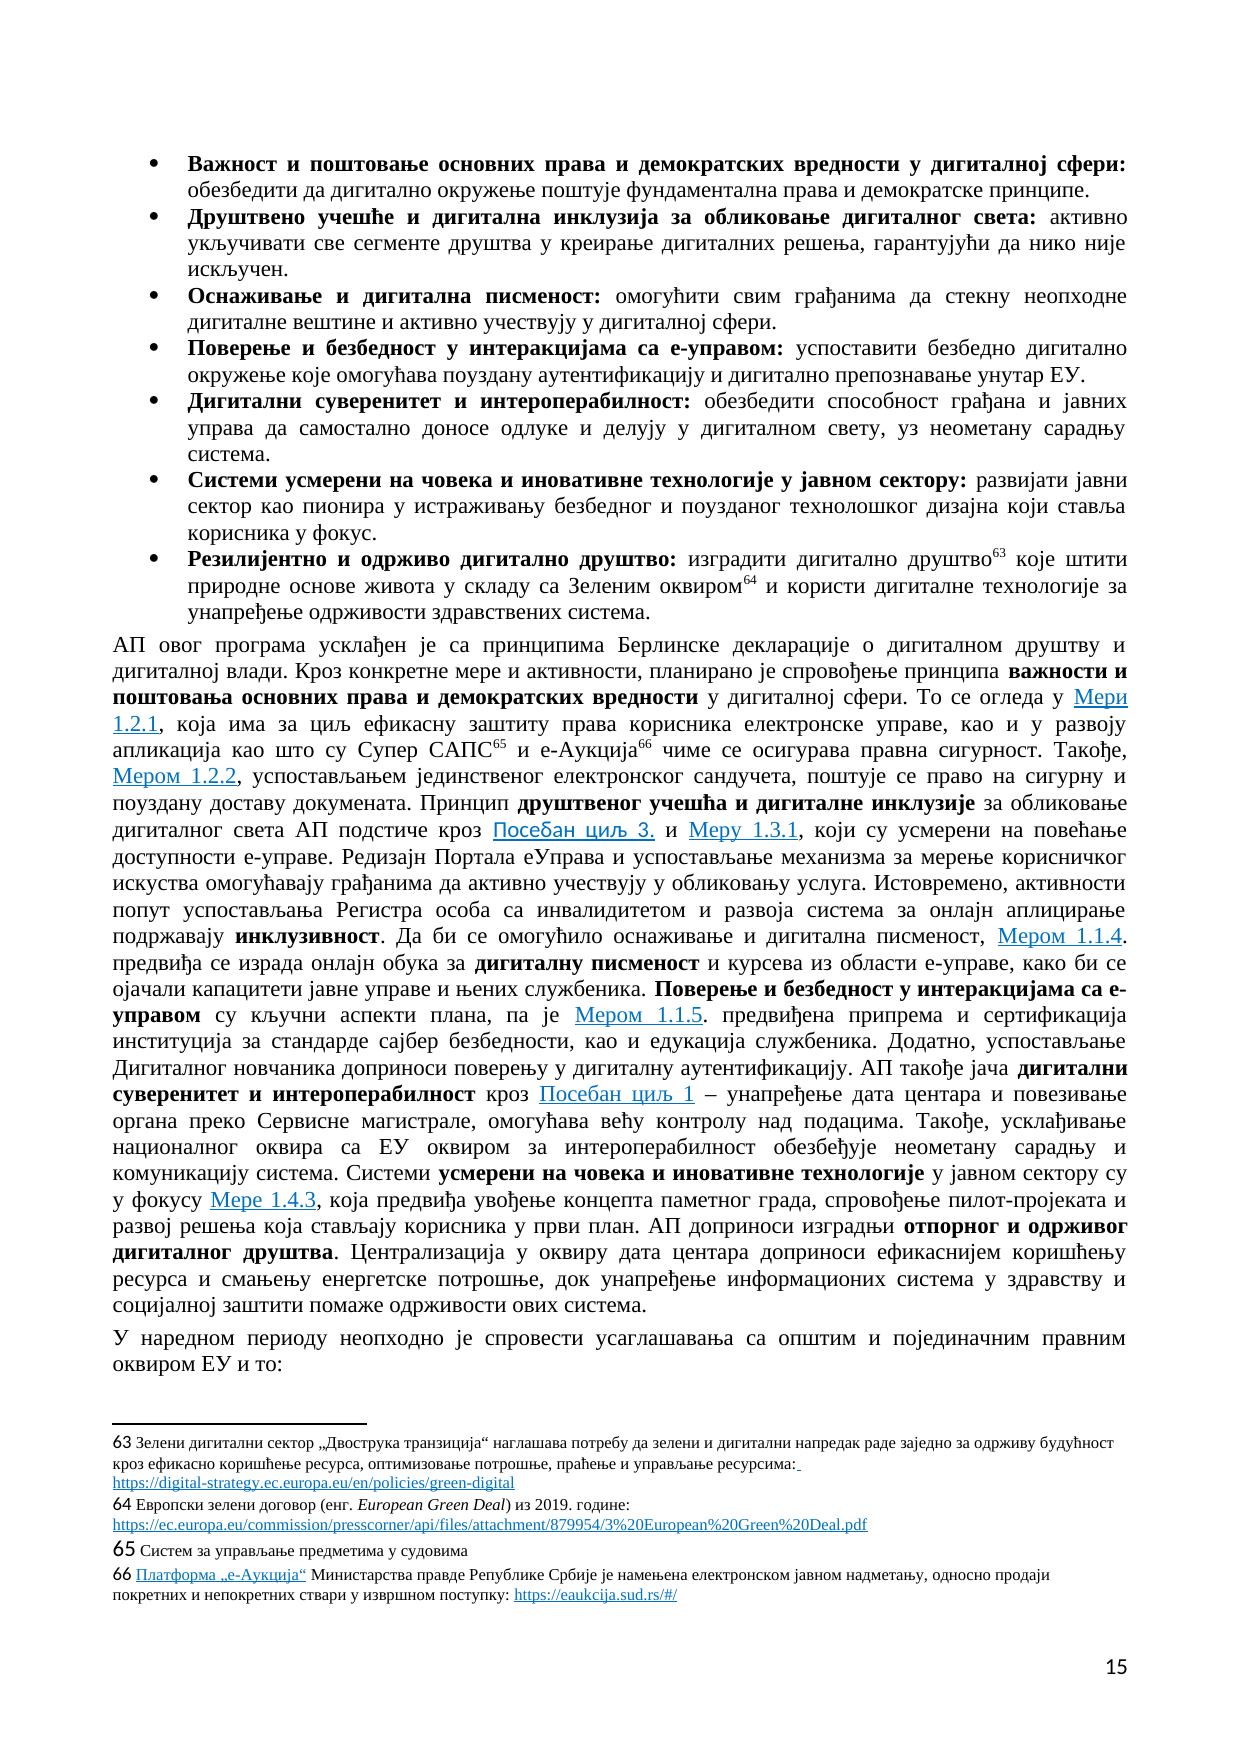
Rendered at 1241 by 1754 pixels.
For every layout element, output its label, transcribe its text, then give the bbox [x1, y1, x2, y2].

list Резилијентно и одрживо дигитално друштво: изградити дигитално друштво које штити природне основе живота у складу са Зеленим оквиром и користи дигиталне технологије за унапређење одрживости здравствених система. [150, 545, 1128, 624]
list Дигитални суверенитет и интероперабилност: обезбедити способност грађана и јавних управа да самостално доносе одлуке и делују у дигиталном свету, уз неометану сарадњу система. [150, 387, 1128, 466]
text Платформа „е-Аукција“ Министарства правде Републике Србије је намењена електронском јавном надметању, односно продаји покретних и непокретних ствари у извршном поступку: https://eaukcija.sud.rs/#/ [112, 1562, 1128, 1604]
list Зелени дигитални сектор „Двострука транзиција“ наглашава потребу да зелени и дигитални напредак раде заједно за одрживу будућност кроз ефикасно коришћење ресурса, оптимизовање потрошње, праћење и управљање ресурсима: https://digital-strategy.ec.europa.eu/en/policies/green-digital [112, 1431, 1128, 1492]
text У наредном периоду неопходно је спровести усаглашавања са општим и појединачним правним оквиром ЕУ и то: [112, 1324, 1128, 1376]
list Европски зелени договор (енг. European Green Deal) из 2019. године: https://ec.europa.eu/commission/presscorner/api/files/attachment/879954/3%20European%20Green%20Deal.pdf [112, 1492, 1128, 1534]
text АП овог програма усклађен је са принципима Берлинске декларације о дигиталном друштву и дигиталној влади. Кроз конкретне мере и активности, планирано је спровођење принципа важности и поштовања основних права и демократских вредности у дигиталној сфери. То се огледа у Мери 1.2.1, која има за циљ ефикасну заштиту права корисника електронске управе, као и у развоју апликација као што су Супер САПС и е-Аукција чиме се осигурава правна сигурност. Такође, Мером 1.2.2, успостављањем јединственог електронског сандучета, поштује се право на сигурну и поуздану доставу докумената. Принцип друштвеног учешћа и дигиталне инклузије за обликовање дигиталног света АП подстиче кроз Посебан циљ 3. и Меру 1.3.1, који су усмерени на повећање доступности е-управе. Редизајн Портала еУправа и успостављање механизма за мерење корисничког искуства омогућавају грађанима да активно учествују у обликовању услуга. Истовремено, активности попут успостављања Регистра особа са инвалидитетом и развоја система за онлајн аплицирање подржавају инклузивност. Да би се омогућило оснаживање и дигитална писменост, Мером 1.1.4. предвиђа се израда онлајн обука за дигиталну писменост и курсева из области е-управе, како би се ојачали капацитети јавне управе и њених службеника. Поверење и безбедност у интеракцијама са е-управом су кључни аспекти плана, па је Мером 1.1.5. предвиђена припрема и сертификација институција за стандарде сајбер безбедности, као и едукација службеника. Додатно, успостављање Дигиталног новчаника доприноси поверењу у дигиталну аутентификацију. АП такође јача дигитални суверенитет и интероперабилност кроз Посебан циљ 1 – унапређење дата центара и повезивање органа преко Сервисне магистрале, омогућава већу контролу над подацима. Такође, усклађивање националног оквира са ЕУ оквиром за интероперабилност обезбеђује неометану сарадњу и комуникацију система. Системи усмерени на човека и иновативне технологије у јавном сектору су у фокусу Мере 1.4.3, која предвиђа увођење концепта паметног града, спровођење пилот-пројеката и развој решења која стављају корисника у први план. АП доприноси изградњи отпорног и одрживог дигиталног друштва. Централизација у оквиру дата центара доприноси ефикаснијем коришћењу ресурса и смањењу енергетске потрошње, док унапређење информационих система у здравству и социјалној заштити помаже одрживости ових система. [112, 631, 1128, 1317]
list Системи усмерени на човека и иновативне технологије у јавном сектору: развијати јавни сектор као пионира у истраживању безбедног и поузданог технолошког дизајна који ставља корисника у фокус. [150, 466, 1128, 545]
list Оснаживање и дигитална писменост: омогућити свим грађанима да стекну неопходне дигиталне вештине и активно учествују у дигиталној сфери. [150, 282, 1128, 334]
list Друштвено учешће и дигитална инклузија за обликовање дигиталног света: активно укључивати све сегменте друштва у креирање дигиталних решења, гарантујући да нико није искључен. [150, 203, 1128, 282]
list Важност и поштовање основних права и демократских вредности у дигиталној сфери: обезбедити да дигитално окружење поштује фундаментална права и демократске принципе. [150, 150, 1128, 203]
text Систем за управљање предметима у судовима [112, 1534, 1128, 1562]
list Поверење и безбедност у интеракцијама са е-управом: успоставити безбедно дигитално окружење које омогућава поуздану аутентификацију и дигитално препознавање унутар ЕУ. [150, 334, 1128, 387]
